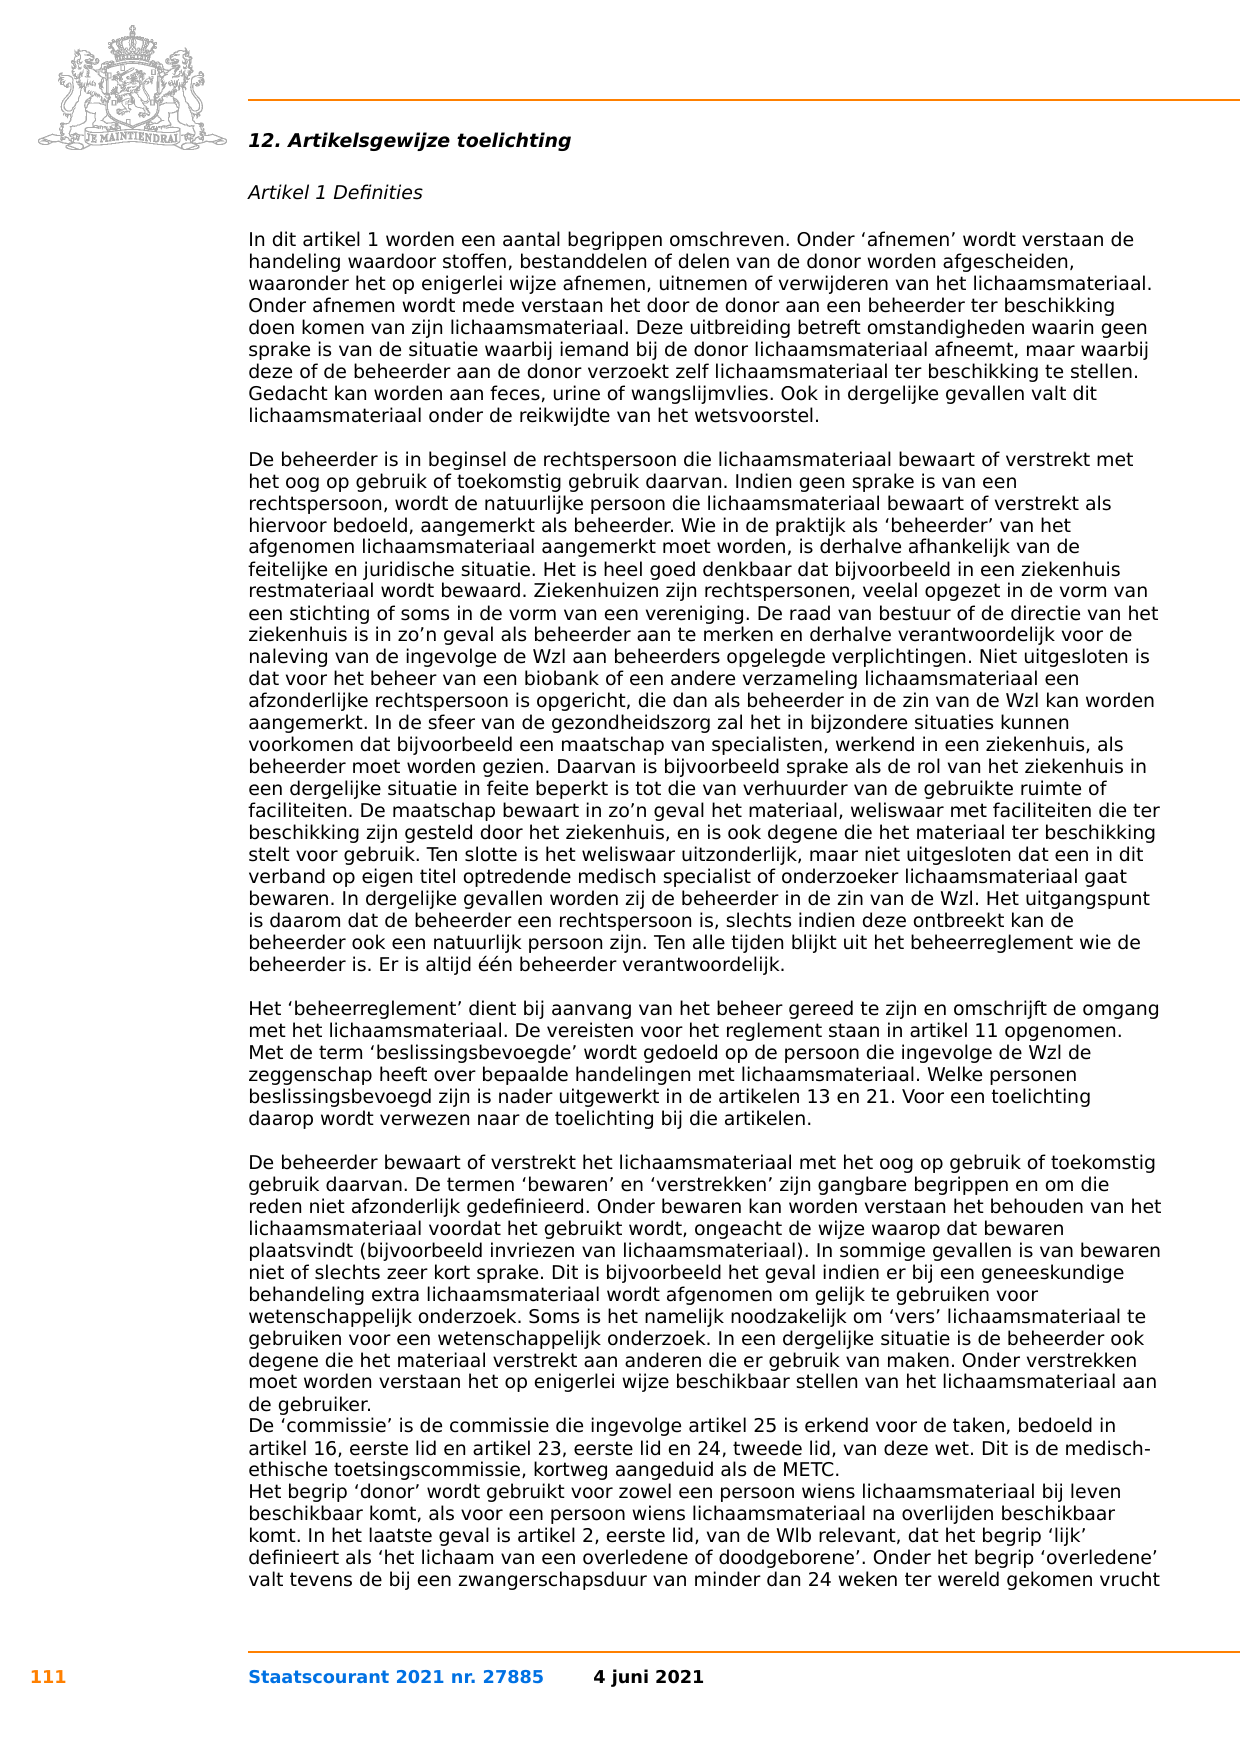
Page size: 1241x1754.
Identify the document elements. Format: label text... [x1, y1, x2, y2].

subtitle Artikel 1 Definities [248, 182, 1163, 204]
text Het begrip ‘donor’ wordt gebruikt voor zowel een persoon wiens lichaamsmateriaal bij leven beschikbaar komt, als voor een persoon wiens lichaamsmateriaal na overlijden beschikbaar komt. In het laatste geval is artikel 2, eerste lid, van de Wlb relevant, dat het begrip ‘lijk’ definieert als ‘het lichaam van een overledene of doodgeborene’. Onder het begrip ‘overledene’ valt tevens de bij een zwangerschapsduur van minder dan 24 weken ter wereld gekomen vrucht [248, 1481, 1163, 1591]
text Met de term ‘beslissingsbevoegde’ wordt gedoeld op de persoon die ingevolge de Wzl de zeggenschap heeft over bepaalde handelingen met lichaamsmateriaal. Welke personen beslissingsbevoegd zijn is nader uitgewerkt in de artikelen 13 en 21. Voor een toelichting daarop wordt verwezen naar de toelichting bij die artikelen. [248, 1042, 1163, 1130]
picture [38, 25, 227, 150]
text De ‘commissie’ is de commissie die ingevolge artikel 25 is erkend voor de taken, bedoeld in artikel 16, eerste lid en artikel 23, eerste lid en 24, tweede lid, van deze wet. Dit is de medisch-ethische toetsingscommissie, kortweg aangeduid als de METC. [248, 1415, 1163, 1481]
text De beheerder bewaart of verstrekt het lichaamsmateriaal met het oog op gebruik of toekomstig gebruik daarvan. De termen ‘bewaren’ en ‘verstrekken’ zijn gangbare begrippen en om die reden niet afzonderlijk gedefinieerd. Onder bewaren kan worden verstaan het behouden van het lichaamsmateriaal voordat het gebruikt wordt, ongeacht de wijze waarop dat bewaren plaatsvindt (bijvoorbeeld invriezen van lichaamsmateriaal). In sommige gevallen is van bewaren niet of slechts zeer kort sprake. Dit is bijvoorbeeld het geval indien er bij een geneeskundige behandeling extra lichaamsmateriaal wordt afgenomen om gelijk te gebruiken voor wetenschappelijk onderzoek. Soms is het namelijk noodzakelijk om ‘vers’ lichaamsmateriaal te gebruiken voor een wetenschappelijk onderzoek. In een dergelijke situatie is de beheerder ook degene die het materiaal verstrekt aan anderen die er gebruik van maken. Onder verstrekken moet worden verstaan het op enigerlei wijze beschikbaar stellen van het lichaamsmateriaal aan de gebruiker. [248, 1152, 1163, 1415]
text Het ‘beheerreglement’ dient bij aanvang van het beheer gereed te zijn en omschrijft de omgang met het lichaamsmateriaal. De vereisten voor het reglement staan in artikel 11 opgenomen. [248, 998, 1163, 1042]
text In dit artikel 1 worden een aantal begrippen omschreven. Onder ‘afnemen’ wordt verstaan de handeling waardoor stoffen, bestanddelen of delen van de donor worden afgescheiden, waaronder het op enigerlei wijze afnemen, uitnemen of verwijderen van het lichaamsmateriaal. Onder afnemen wordt mede verstaan het door de donor aan een beheerder ter beschikking doen komen van zijn lichaamsmateriaal. Deze uitbreiding betreft omstandigheden waarin geen sprake is van de situatie waarbij iemand bij de donor lichaamsmateriaal afneemt, maar waarbij deze of de beheerder aan de donor verzoekt zelf lichaamsmateriaal ter beschikking te stellen. Gedacht kan worden aan feces, urine of wangslijmvlies. Ook in dergelijke gevallen valt dit lichaamsmateriaal onder de reikwijdte van het wetsvoorstel. [248, 229, 1163, 427]
text De beheerder is in beginsel de rechtspersoon die lichaamsmateriaal bewaart of verstrekt met het oog op gebruik of toekomstig gebruik daarvan. Indien geen sprake is van een rechtspersoon, wordt de natuurlijke persoon die lichaamsmateriaal bewaart of verstrekt als hiervoor bedoeld, aangemerkt als beheerder. Wie in de praktijk als ‘beheerder’ van het afgenomen lichaamsmateriaal aangemerkt moet worden, is derhalve afhankelijk van de feitelijke en juridische situatie. Het is heel goed denkbaar dat bijvoorbeeld in een ziekenhuis restmateriaal wordt bewaard. Ziekenhuizen zijn rechtspersonen, veelal opgezet in de vorm van een stichting of soms in de vorm van een vereniging. De raad van bestuur of de directie van het ziekenhuis is in zo’n geval als beheerder aan te merken en derhalve verantwoordelijk voor de naleving van de ingevolge de Wzl aan beheerders opgelegde verplichtingen. Niet uitgesloten is dat voor het beheer van een biobank of een andere verzameling lichaamsmateriaal een afzonderlijke rechtspersoon is opgericht, die dan als beheerder in de zin van de Wzl kan worden aangemerkt. In de sfeer van de gezondheidszorg zal het in bijzondere situaties kunnen voorkomen dat bijvoorbeeld een maatschap van specialisten, werkend in een ziekenhuis, als beheerder moet worden gezien. Daarvan is bijvoorbeeld sprake als de rol van het ziekenhuis in een dergelijke situatie in feite beperkt is tot die van verhuurder van de gebruikte ruimte of faciliteiten. De maatschap bewaart in zo’n geval het materiaal, weliswaar met faciliteiten die ter beschikking zijn gesteld door het ziekenhuis, en is ook degene die het materiaal ter beschikking stelt voor gebruik. Ten slotte is het weliswaar uitzonderlijk, maar niet uitgesloten dat een in dit verband op eigen titel optredende medisch specialist of onderzoeker lichaamsmateriaal gaat bewaren. In dergelijke gevallen worden zij de beheerder in de zin van de Wzl. Het uitgangspunt is daarom dat de beheerder een rechtspersoon is, slechts indien deze ontbreekt kan de beheerder ook een natuurlijk persoon zijn. Ten alle tijden blijkt uit het beheerreglement wie de beheerder is. Er is altijd één beheerder verantwoordelijk. [248, 448, 1163, 976]
subtitle 12. Artikelsgewijze toelichting [248, 130, 1163, 152]
